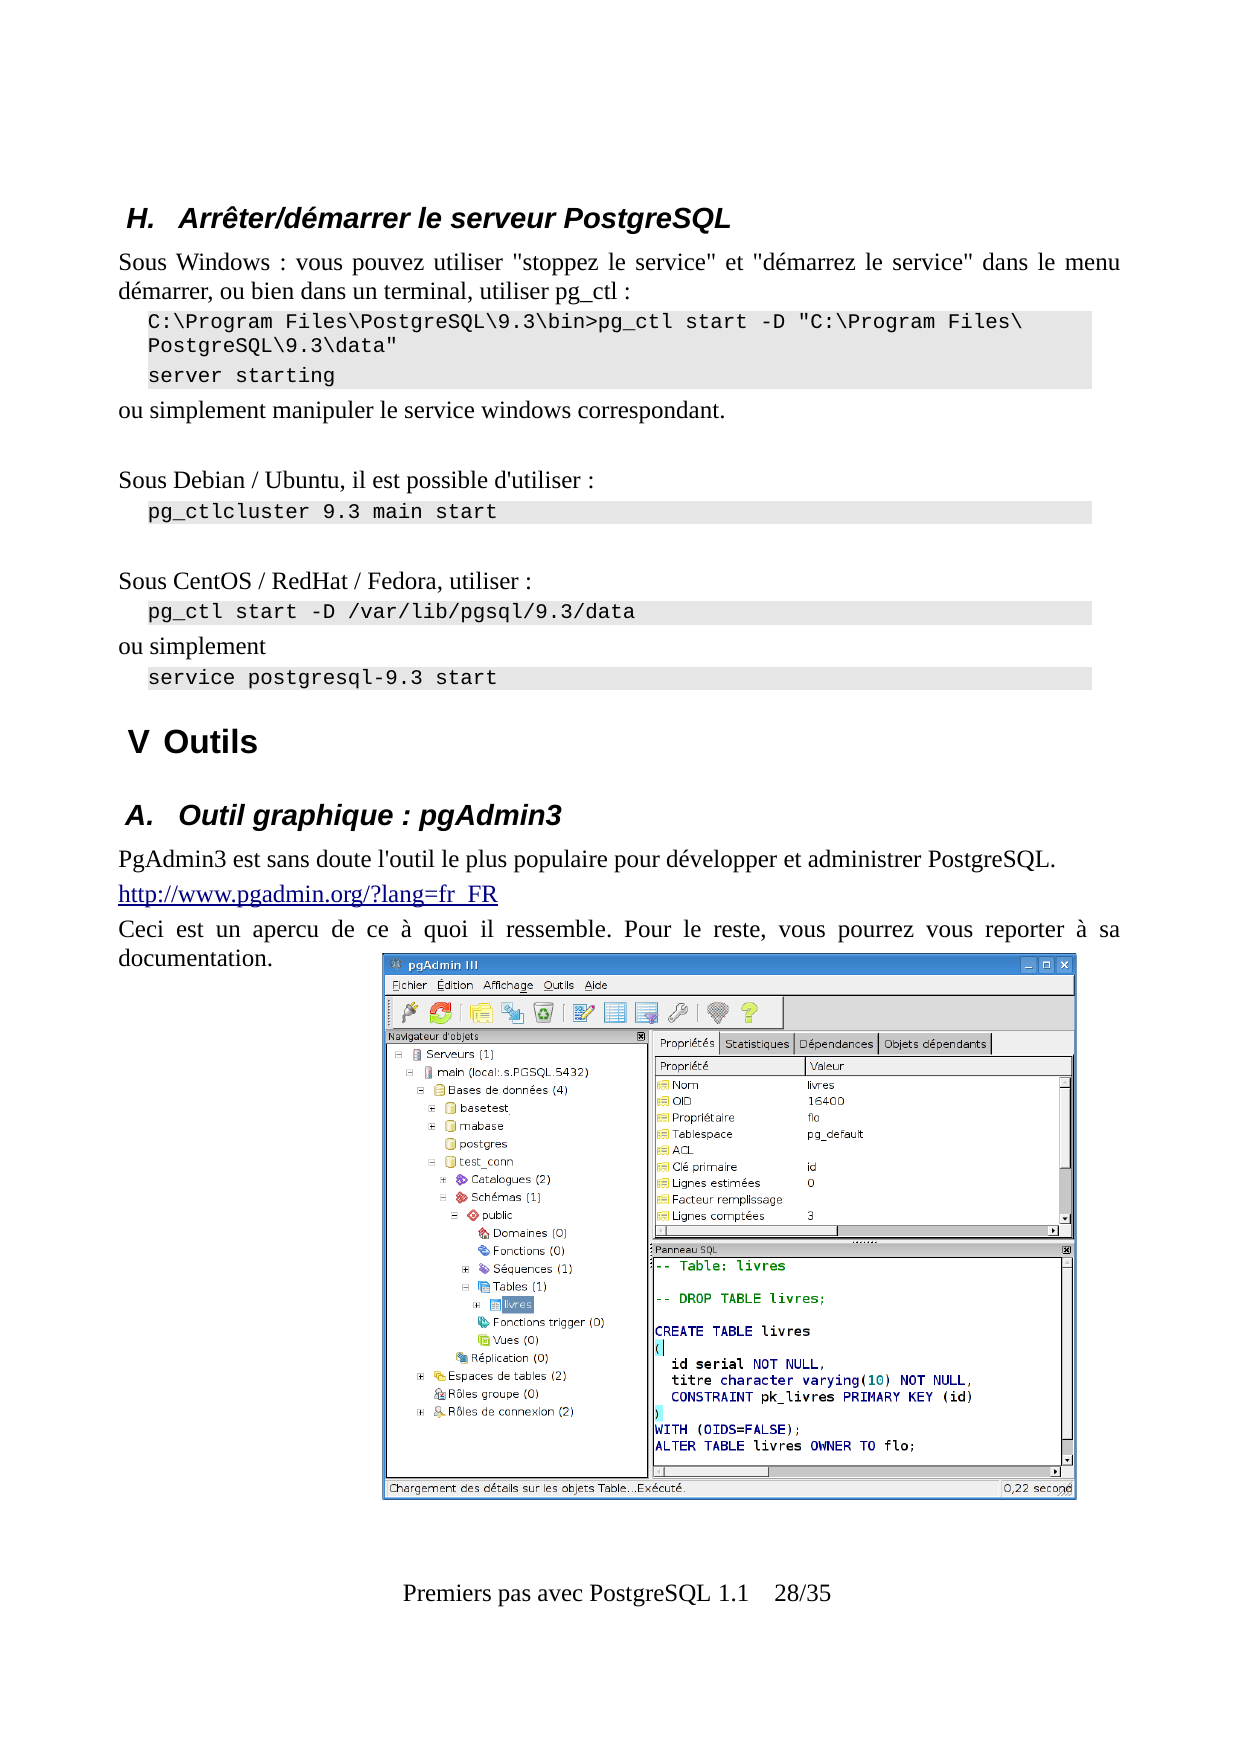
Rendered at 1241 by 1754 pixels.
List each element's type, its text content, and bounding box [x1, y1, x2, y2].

text C:\Program Files\PostgreSQL\9.3\bin>pg_ctl start -D "C:\Program Files\PostgreSQL\9.3\data" [148, 311, 1092, 359]
subtitle Arrêter/démarrer le serveur PostgreSQL [118, 201, 1122, 235]
text Ceci est un apercu de ce à quoi il ressemble. Pour le reste, vous pourrez vous reporter à sa documentation. [118, 914, 1122, 972]
text pg_ctlcluster 9.3 main start [148, 501, 1092, 524]
text pg_ctl start -D /var/lib/pgsql/9.3/data [148, 601, 1092, 625]
text Sous Debian / Ubuntu, il est possible d'utiliser : [118, 466, 1122, 494]
text PgAdmin3 est sans doute l'outil le plus populaire pour développer et administrer PostgreSQL. [118, 844, 1122, 873]
text ou simplement [118, 631, 1122, 660]
text Sous CentOS / RedHat / Fedora, utiliser : [118, 566, 1122, 595]
text service postgresql-9.3 start [148, 667, 1092, 690]
subtitle Outils [118, 722, 1122, 760]
text Sous Windows : vous pouvez utiliser "stoppez le service" et "démarrez le service" dans le menu démarrer, ou bien dans un terminal, utiliser pg_ctl : [118, 247, 1122, 305]
text ou simplement manipuler le service windows correspondant. [118, 395, 1122, 424]
picture [382, 953, 1077, 1500]
text server starting [148, 365, 1092, 389]
subtitle Outil graphique : pgAdmin3 [118, 798, 1122, 831]
text http://www.pgadmin.org/?lang=fr_FR [118, 879, 1122, 908]
